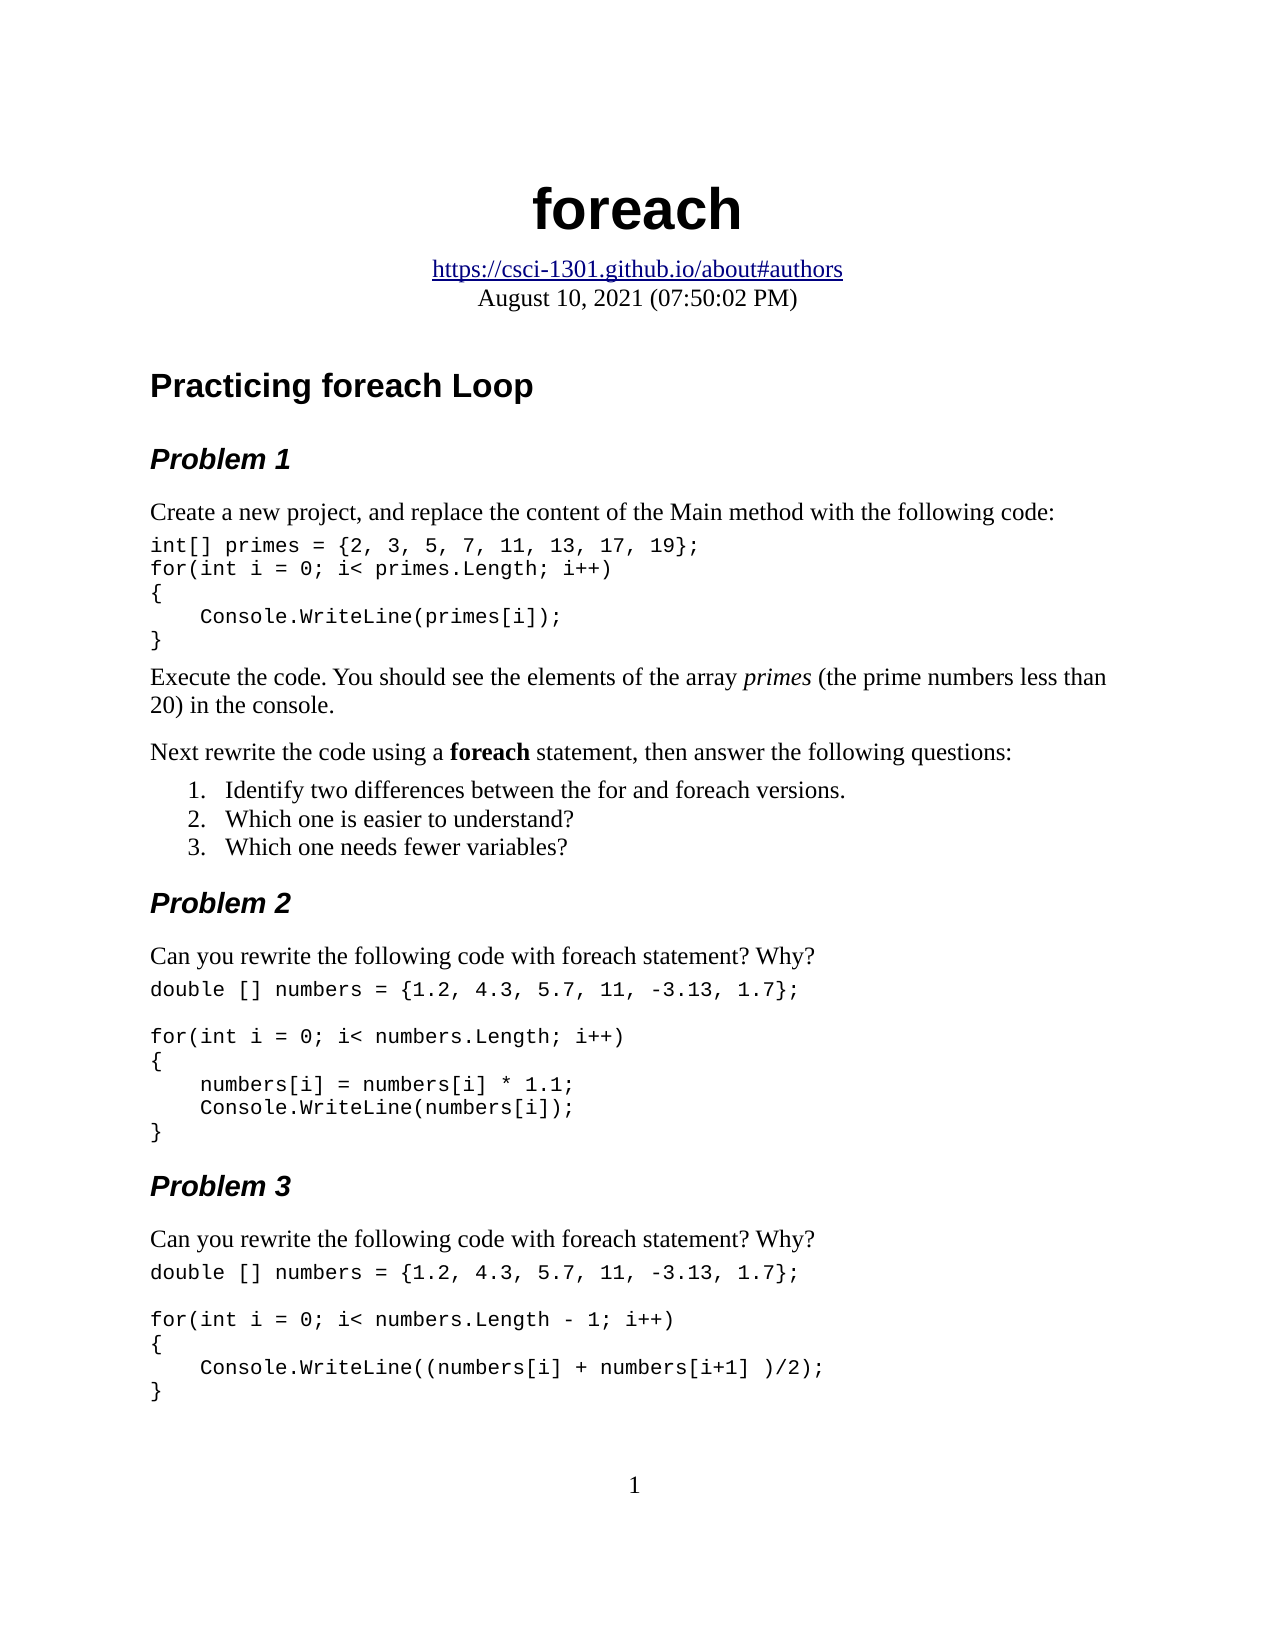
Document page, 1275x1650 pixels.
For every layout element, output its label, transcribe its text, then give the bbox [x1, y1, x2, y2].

subtitle Problem 3 [150, 1169, 1125, 1203]
title foreach [150, 175, 1125, 242]
text { [150, 1333, 1125, 1357]
text Create a new project, and replace the content of the Main method with the following code: [150, 497, 1125, 526]
text Can you rewrite the following code with foreach statement? Why? [150, 941, 1125, 970]
text Execute the code. You should see the elements of the array primes (the prime numbers less than 20) in the console. [150, 662, 1125, 719]
text Console.WriteLine(numbers[i]); [150, 1097, 1125, 1121]
text } [150, 1121, 1125, 1144]
text double [] numbers = {1.2, 4.3, 5.7, 11, -3.13, 1.7}; [150, 1262, 1125, 1286]
list Which one is easier to understand? [187, 804, 1125, 832]
text int[] primes = {2, 3, 5, 7, 11, 13, 17, 19}; [150, 535, 1125, 558]
text https://csci-1301.github.io/about#authors [150, 254, 1125, 283]
text { [150, 1050, 1125, 1073]
text for(int i = 0; i< numbers.Length; i++) [150, 1026, 1125, 1050]
list Which one needs fewer variables? [187, 832, 1125, 861]
text Console.WriteLine(primes[i]); [150, 606, 1125, 629]
text August 10, 2021 (07:50:02 PM) [150, 283, 1125, 312]
subtitle Problem 2 [150, 886, 1125, 920]
text numbers[i] = numbers[i] * 1.1; [150, 1073, 1125, 1097]
text Next rewrite the code using a foreach statement, then answer the following questions: [150, 737, 1125, 766]
text { [150, 582, 1125, 606]
text Can you rewrite the following code with foreach statement? Why? [150, 1224, 1125, 1253]
text Console.WriteLine((numbers[i] + numbers[i+1] )/2); [150, 1357, 1125, 1380]
text double [] numbers = {1.2, 4.3, 5.7, 11, -3.13, 1.7}; [150, 979, 1125, 1003]
subtitle Problem 1 [150, 442, 1125, 476]
text } [150, 629, 1125, 653]
list Identify two differences between the for and foreach versions. [187, 775, 1125, 804]
subtitle Practicing foreach Loop [150, 366, 1125, 404]
text } [150, 1380, 1125, 1404]
text for(int i = 0; i< primes.Length; i++) [150, 558, 1125, 582]
text for(int i = 0; i< numbers.Length - 1; i++) [150, 1309, 1125, 1333]
